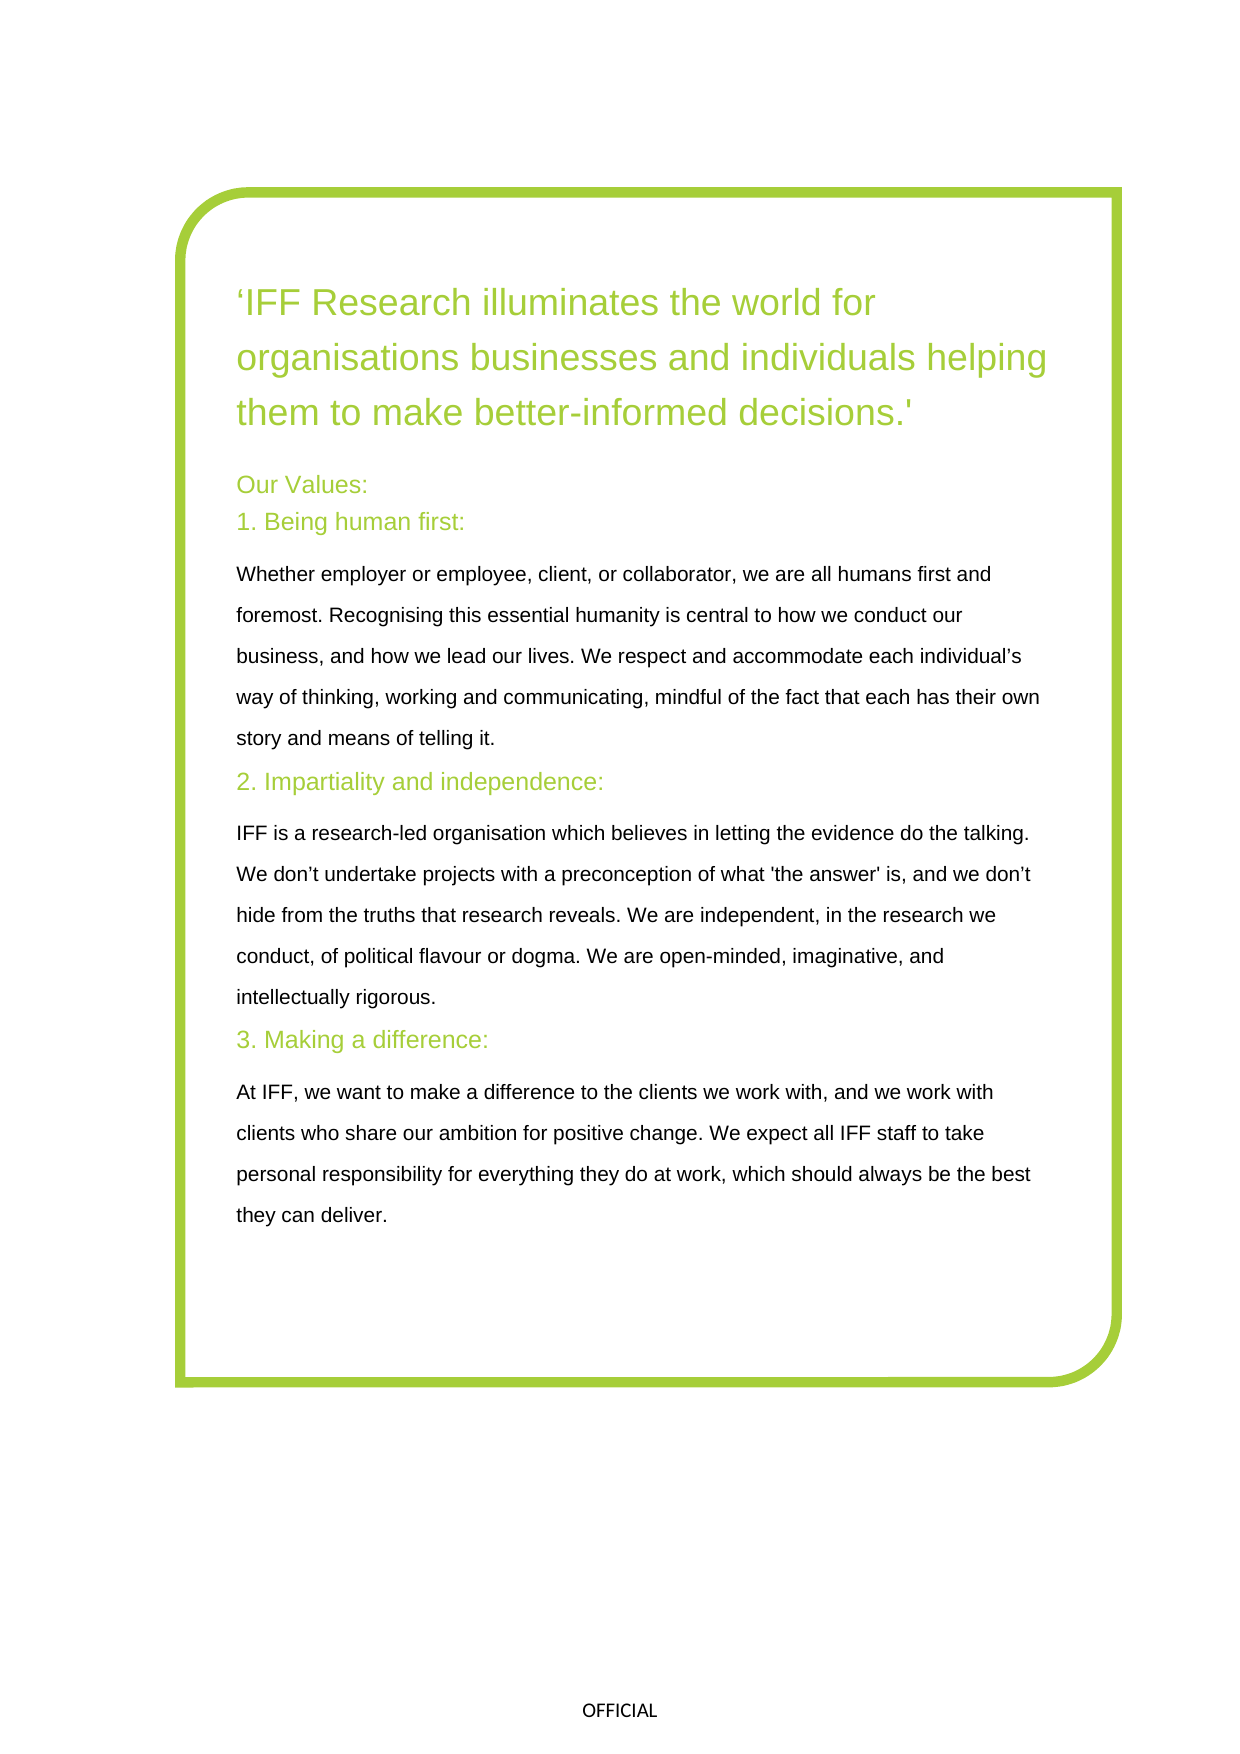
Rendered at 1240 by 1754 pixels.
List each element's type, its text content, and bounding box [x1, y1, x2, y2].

subtitle 3. Making a difference: [236, 1026, 1056, 1063]
text Whether employer or employee, client, or collaborator, we are all humans first and foremost. Recognising this essential humanity is central to how we conduct our business, and how we lead our lives. We respect and accommodate each individual’s way of thinking, working and communicating, mindful of the fact that each has their own story and means of telling it. [236, 562, 1056, 757]
text IFF is a research-led organisation which believes in letting the evidence do the talking. We don’t undertake projects with a preconception of what 'the answer' is, and we don’t hide from the truths that research reveals. We are independent, in the research we conduct, of political flavour or dogma. We are open-minded, imaginative, and intellectually rigorous. [236, 821, 1056, 1016]
text At IFF, we want to make a difference to the clients we work with, and we work with clients who share our ambition for positive change. We expect all IFF staff to take personal responsibility for everything they do at work, which should always be the best they can deliver. [236, 1080, 1056, 1234]
subtitle Our Values: [236, 470, 1056, 507]
subtitle ‘IFF Research illuminates the world for organisations businesses and individuals helping them to make better-informed decisions.' [236, 280, 1056, 445]
subtitle 1. Being human first: [236, 507, 1056, 544]
subtitle 2. Impartiality and independence: [236, 766, 1056, 803]
